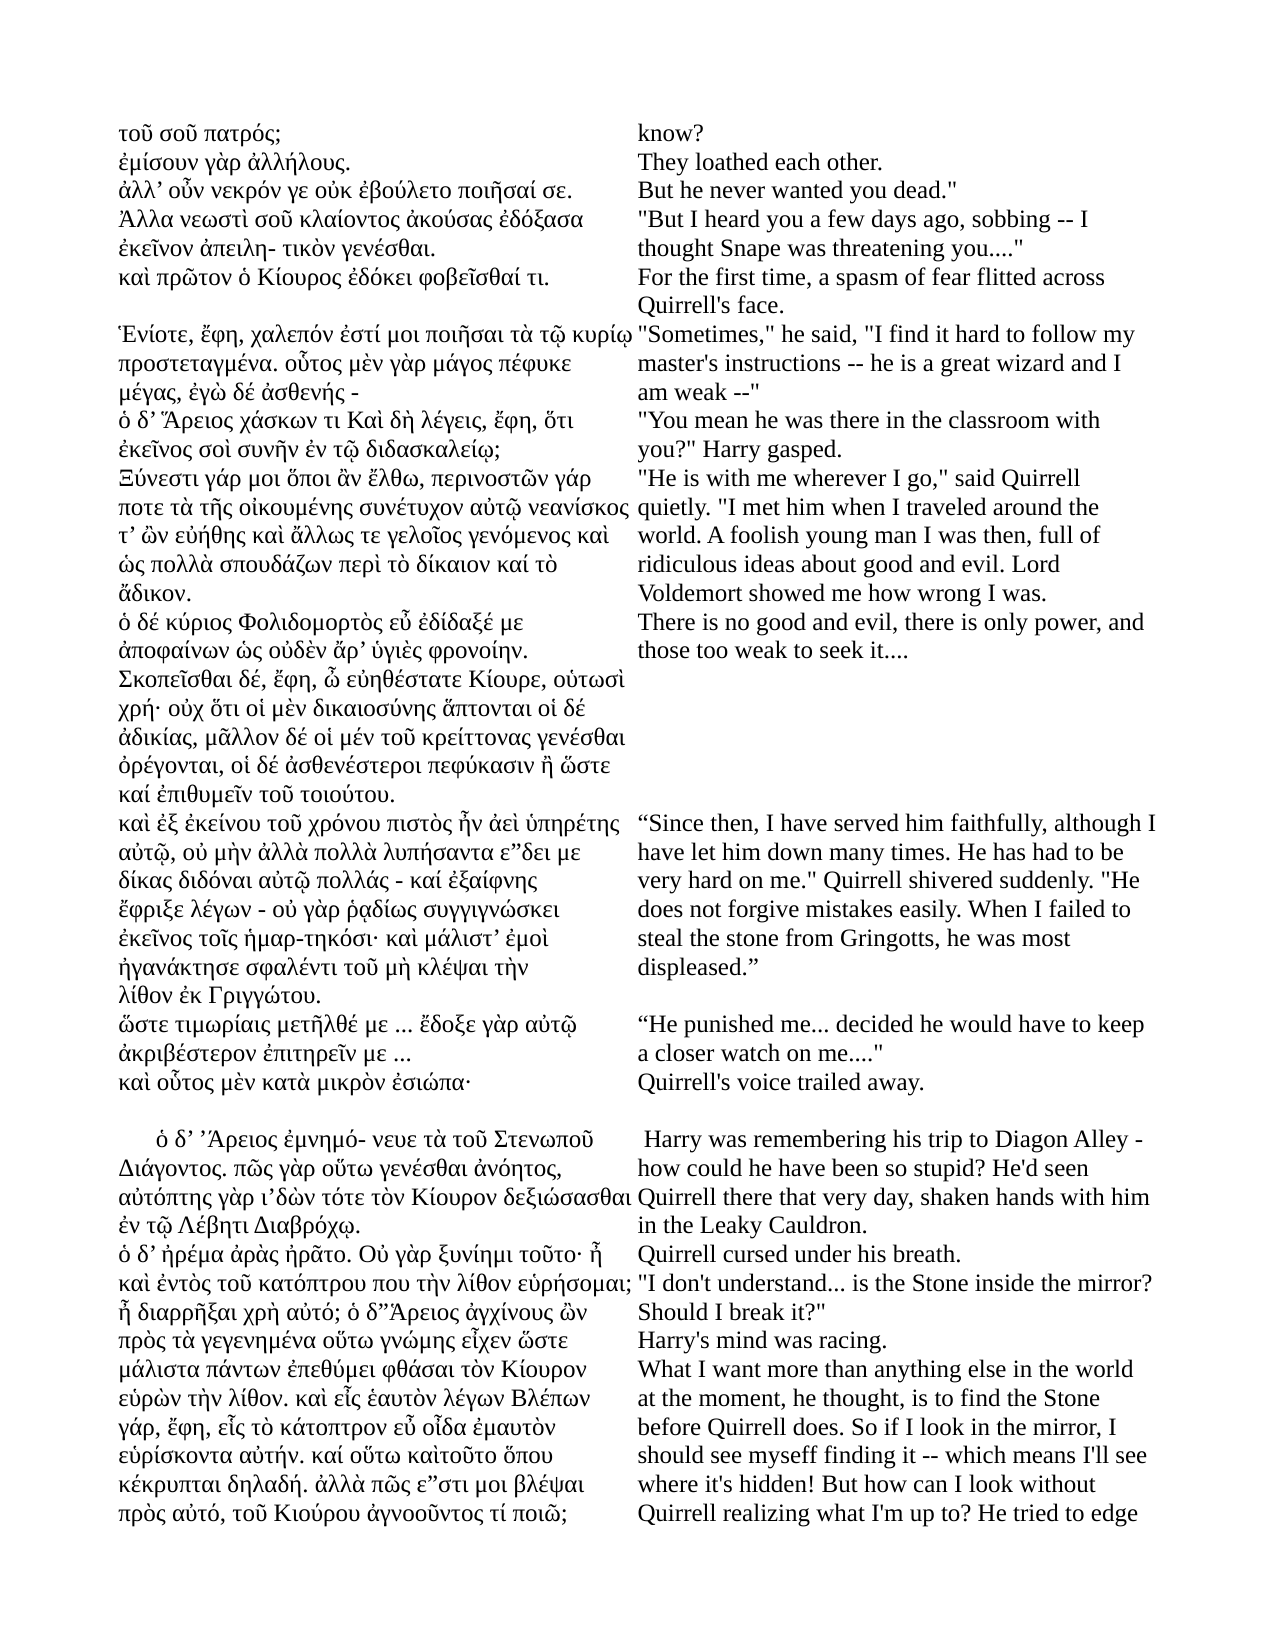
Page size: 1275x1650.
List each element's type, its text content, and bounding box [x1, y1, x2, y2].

table_cell But he never wanted you dead." [637, 176, 1157, 204]
table_cell "But I heard you a few days ago, sobbing -- I thought Snape was threatening you...." [637, 204, 1157, 262]
table_cell "Sometimes," he said, "I find it hard to follow my master's instructions -- he is a great wizard and I am weak --" [637, 319, 1157, 406]
table_cell Ἑνίοτε, ἔφη, χαλεπόν ἐστί μοι ποιῆσαι τὰ τῷ κυρίῳ προστεταγμένα. οὗτος μὲν γὰρ μάγος πέφυκε μέγας, ἐγὼ δέ ἀσθενής - [118, 319, 637, 406]
table_cell ἀλλ’ οὖν νεκρόν γε οὐκ ἐβούλετο ποιῆσαί σε. [118, 176, 637, 204]
table_cell They loathed each other. [637, 147, 1157, 176]
table_cell καὶ οὗτος μὲν κατὰ μικρὸν ἐσιώπα· [118, 1067, 637, 1096]
table_cell ὥστε τιμωρίαις μετῆλθέ με ... ἔδοξε γὰρ αὐτῷ ἀκριβέστερον ἐπιτηρεῖν με ... [118, 1009, 637, 1067]
table_cell "You mean he was there in the classroom with you?" Harry gasped. [637, 406, 1157, 463]
table_cell ὁ δ’ ’Άρειος ἐμνημό- νευε τὰ τοῦ Στενωποῦ Διάγοντος. πῶς γὰρ οὕτω γενέσθαι ἀνόητος, αὐτόπτης γὰρ ι’δὼν τότε τὸν Κίουρον δεξιώσασθαι ἐν τῷ Λέβητι Διαβρόχῳ. ὁ δ’ ἠρέμα ἀρὰς ἠρᾶτο. Οὐ γὰρ ξυνίημι τοῦτο· ἦ καὶ ἐντὸς τοῦ κατόπτρου που τὴν λίθον εὑρήσομαι; ἦ διαρρῆξαι χρὴ αὐτό; ὁ δ”Ἁρειος ἀγχίνους ὢν πρὸς τὰ γεγενημένα οὕτω γνώμης εἶχεν ὥστε μάλιστα πάντων ἐπεθύμει φθάσαι τὸν Κίουρον εὑρὼν τὴν λίθον. καὶ εἶς ἑαυτὸν λέγων Βλέπων γάρ, ἔφη, εἷς τὸ κάτοπτρον εὖ οἶδα ἐμαυτὸν εὑρίσκοντα αὐτήν. καί οὕτω καὶτοῦτο ὅπου κέκρυπται δηλαδή. ἀλλὰ πῶς ε”στι μοι βλέψαι πρὸς αὐτό, τοῦ Κιούρου ἀγνοοῦντος τί ποιῶ; [118, 1124, 637, 1527]
table_cell καὶ ἐξ ἐκείνου τοῦ χρόνου πιστὸς ἦν ἀεὶ ὑπηρέτης αὐτῷ, οὐ μὴν ἀλλὰ πολλὰ λυπήσαντα ε”δει με δίκας διδόναι αὐτῷ πολλάς - καί ἐξαίφνης ἔφριξε λέγων - οὐ γὰρ ῥᾳδίως συγγιγνώσκει ἐκεῖνος τοῖς ἡμαρ-τηκόσι· καὶ μάλιστ’ ἐμοὶ ἠγανάκτησε σφαλέντι τοῦ μὴ κλέψαι τὴν λίθον ἐκ Γριγγώτου. [118, 808, 637, 1009]
table_cell ὁ δέ κύριος Φολιδομορτὸς εὖ ἐδίδαξέ με ἀποφαίνων ὡς οὐδὲν ἄρ’ ὑγιὲς φρονοίην. Σκοπεῖσθαι δέ, ἔφη, ὦ εὐηθέστατε Κίουρε, οὑτωσὶ χρή· οὐχ ὅτι οἱ μὲν δικαιοσύνης ἅπτονται οἱ δέ ἀδικίας, μᾶλλον δέ οἱ μέν τοῦ κρείττονας γενέσθαι ὀρέγονται, οἱ δέ ἀσθενέστεροι πεφύκασιν ἢ ὥστε καί ἐπιθυμεῖν τοῦ τοιούτου. [118, 607, 637, 808]
table_cell Ξύνεστι γάρ μοι ὅποι ἂν ἔλθω, περινοστῶν γάρ ποτε τὰ τῆς οἰκουμένης συνέτυχον αὐτῷ νεανίσκος τ’ ὢν εὐήθης καὶ ἄλλως τε γελοῖος γενόμενος καὶ ὡς πολλὰ σπουδάζων περὶ τὸ δίκαιον καί τὸ ἄδικον. [118, 463, 637, 607]
table_cell For the first time, a spasm of fear flitted across Quirrell's face. [637, 262, 1157, 319]
table_cell [637, 1096, 1157, 1124]
table_cell ὁ δ’ Ἅρειος χάσκων τι Καὶ δὴ λέγεις, ἔφη, ὅτι ἐκεῖνος σοὶ συνῆν ἐν τῷ διδασκαλείῳ; [118, 406, 637, 463]
table_cell "He is with me wherever I go," said Quirrell quietly. "I met him when I traveled around the world. A foolish young man I was then, full of ridiculous ideas about good and evil. Lord Voldemort showed me how wrong I was. [637, 463, 1157, 607]
table_cell “He punished me... decided he would have to keep a closer watch on me...." [637, 1009, 1157, 1067]
table_cell καὶ πρῶτον ὁ Κίουρος ἐδόκει φοβεῖσθαί τι. [118, 262, 637, 319]
table_cell τοῦ σοῦ πατρός; [118, 118, 637, 147]
table_cell Quirrell's voice trailed away. [637, 1067, 1157, 1096]
table_cell know? [637, 118, 1157, 147]
table_cell Ἀλλα νεωστὶ σοῦ κλαίοντος ἀκούσας ἐδόξασα ἐκεῖνον ἀπειλη- τικὸν γενέσθαι. [118, 204, 637, 262]
table_cell Harry was remembering his trip to Diagon Alley -how could he have been so stupid? He'd seen Quirrell there that very day, shaken hands with him in the Leaky Cauldron. Quirrell cursed under his breath. "I don't understand... is the Stone inside the mirror? Should I break it?" Harry's mind was racing. What I want more than anything else in the world at the moment, he thought, is to find the Stone before Quirrell does. So if I look in the mirror, I should see myseff finding it -- which means I'll see where it's hidden! But how can I look without Quirrell realizing what I'm up to? He tried to edge [637, 1124, 1157, 1527]
table_cell There is no good and evil, there is only power, and those too weak to seek it.... [637, 607, 1157, 808]
table_cell ἐμίσουν γὰρ ἀλλήλους. [118, 147, 637, 176]
table_cell [118, 1096, 637, 1124]
table_cell “Since then, I have served him faithfully, although I have let him down many times. He has had to be very hard on me." Quirrell shivered suddenly. "He does not forgive mistakes easily. When I failed to steal the stone from Gringotts, he was most displeased.” [637, 808, 1157, 1009]
